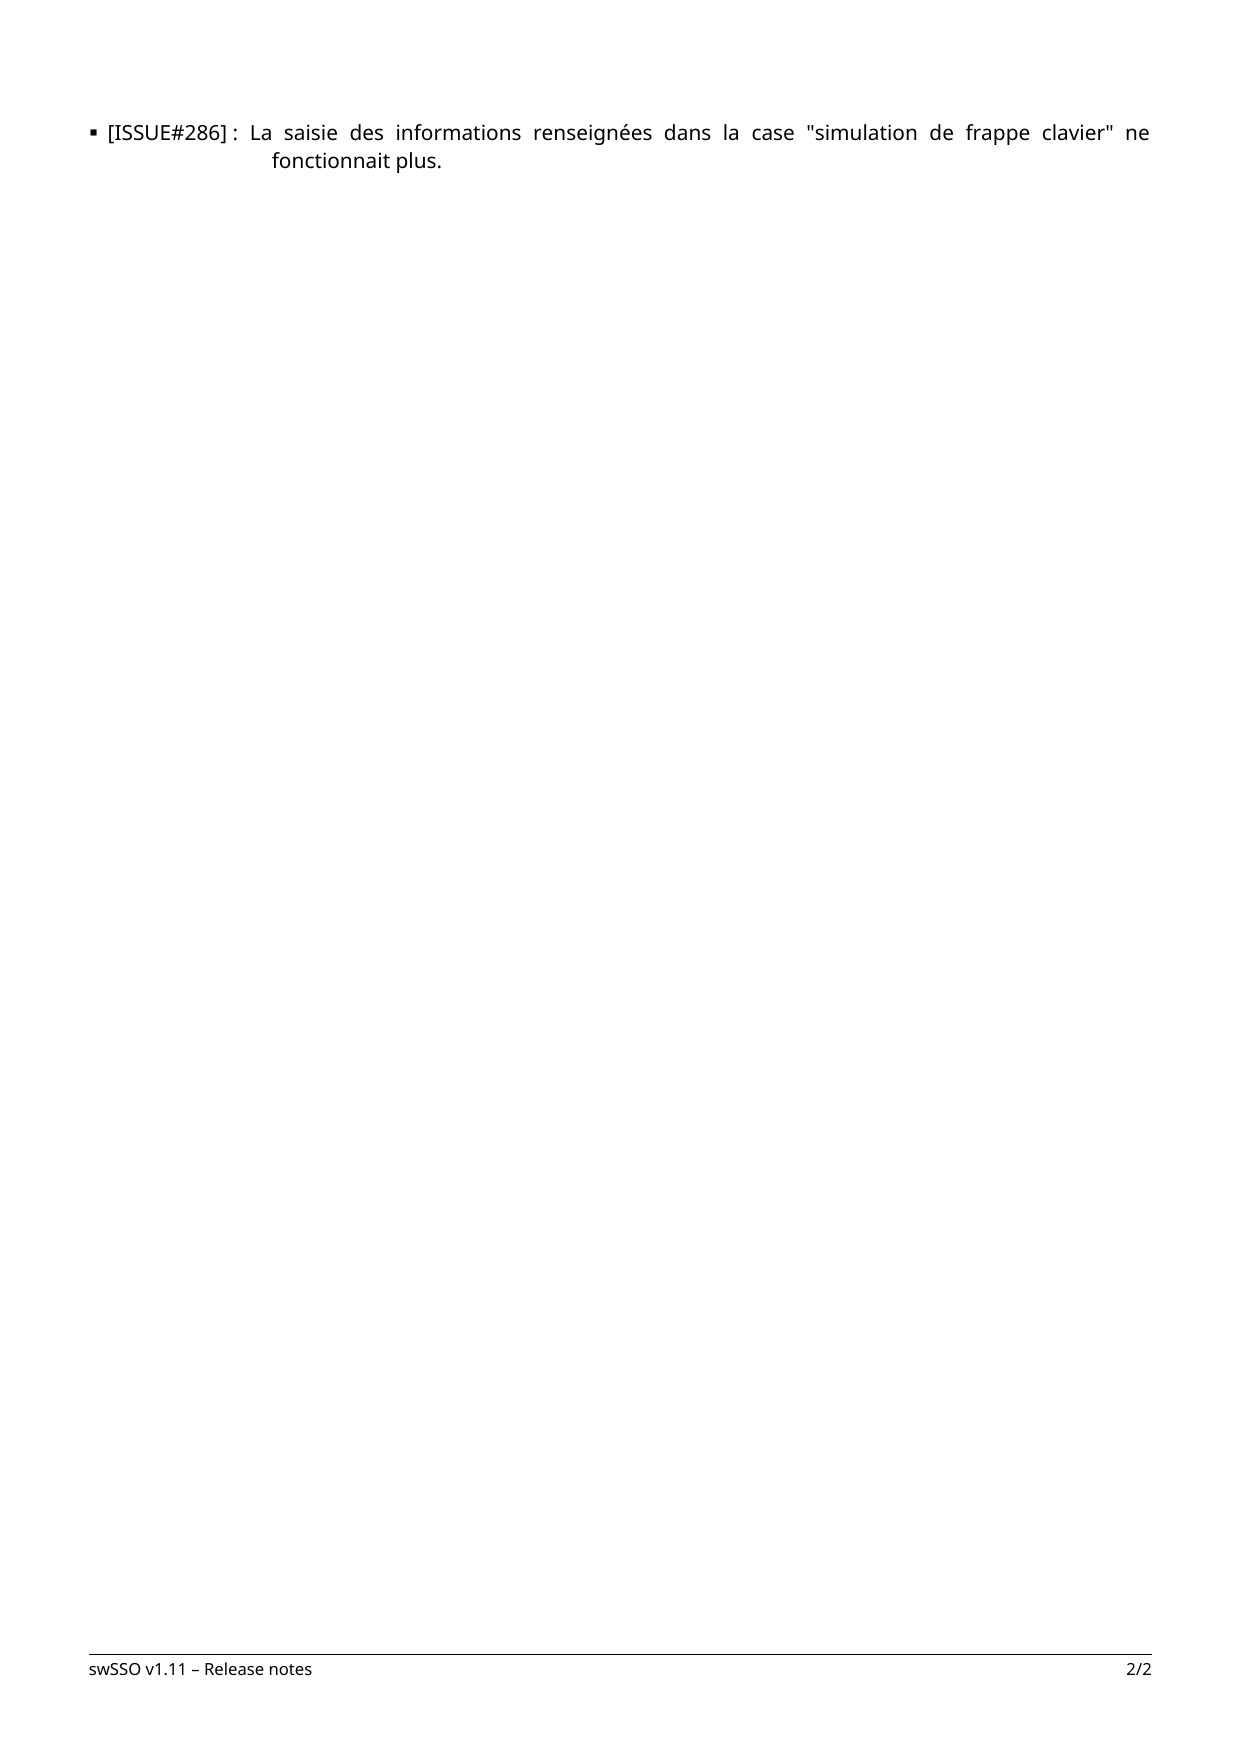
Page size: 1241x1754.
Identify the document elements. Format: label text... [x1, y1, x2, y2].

list [ISSUE#286] : La saisie des informations renseignées dans la case "simulation de frappe clavier" ne fonctionnait plus. [89, 118, 1152, 175]
